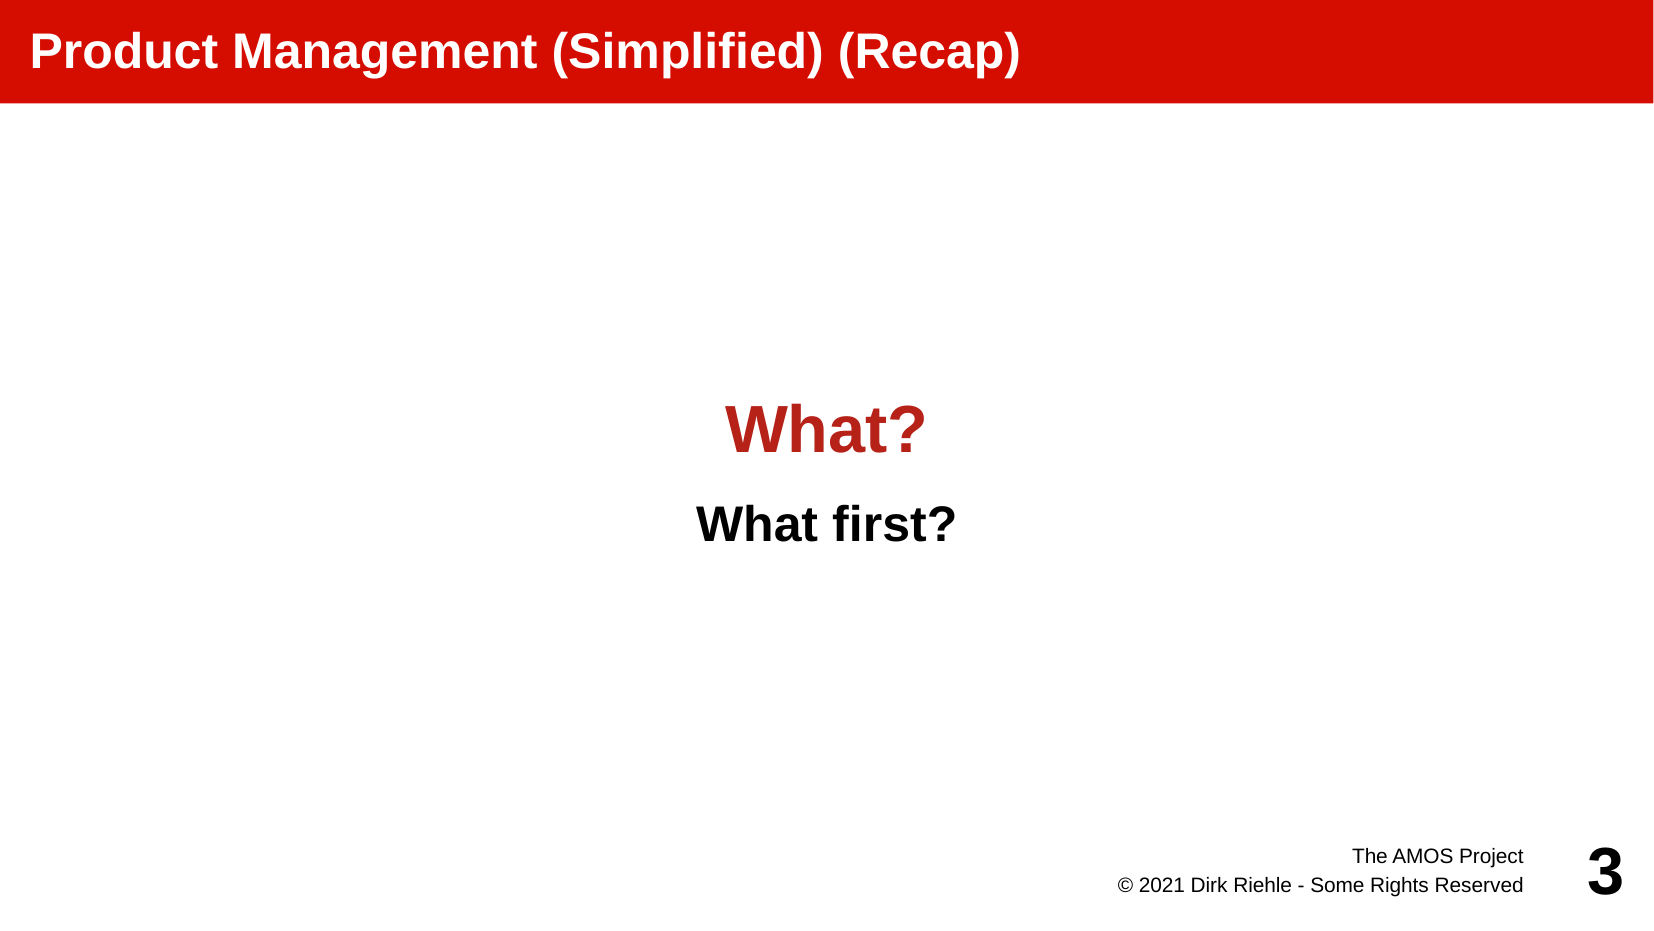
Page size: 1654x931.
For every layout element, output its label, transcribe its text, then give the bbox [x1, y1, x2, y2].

subtitle What? What first? [29, 132, 1625, 813]
title Product Management (Simplified) (Recap) [0, 0, 1654, 104]
